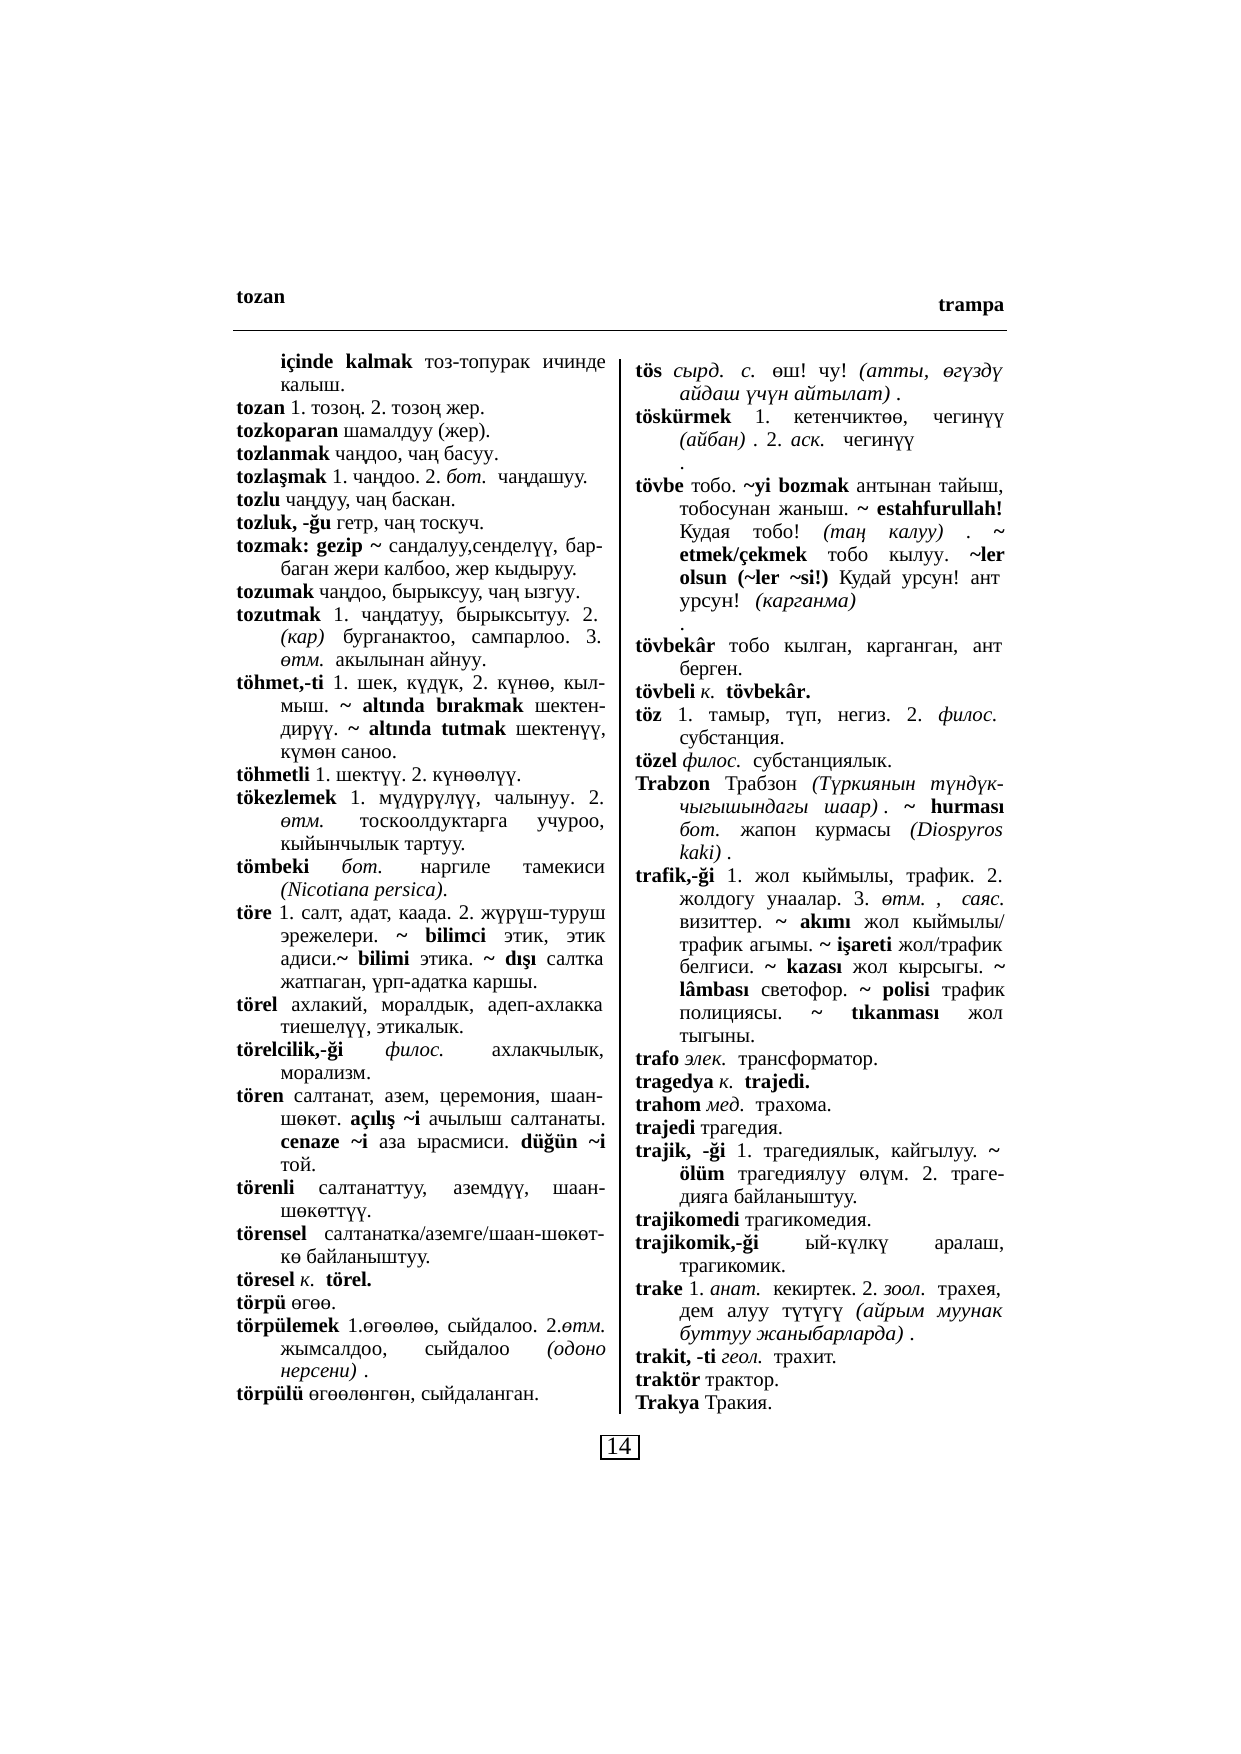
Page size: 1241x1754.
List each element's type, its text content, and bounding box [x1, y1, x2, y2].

text tökezlemek 1. мүдүрүлүү, чалынуу. 2. [236, 786, 606, 809]
text тыгыны. [679, 1024, 756, 1047]
text trafo элек. трансформатор. [635, 1047, 1065, 1070]
text töre 1. салт, адат, каада. 2. жүрүш-туруш эрежелери. ~ bilimci этик, этик адиси.~ bilimi этика. ~ dışı салтка [236, 901, 606, 970]
text trafik,-ği 1. жол кыймылы, трафик. 2. [635, 864, 1057, 887]
text trajik, -ği 1. трагедиялык, кайгылуу. ~ [635, 1139, 1039, 1162]
text tövbe тобо. ~yi bozmak антынан тайыш, тобосунан жаныш. ~ estahfurullah! [635, 474, 1005, 520]
text trakit, -ti геол. трахит. [635, 1345, 1004, 1368]
text tozan 1. тозоң. 2. тозоң жер. [236, 396, 606, 419]
text töz 1. тамыр, түп, негиз. 2. филос. [635, 703, 1057, 726]
text дем алуу түтүгү (айрым муунак буттуу жаныбарларда) . [679, 1299, 1004, 1345]
text (кар) бурганактоо, сампарлоо. 3. [280, 626, 606, 648]
text törelcilik,-ği филос. ахлакчылык, морализм. [236, 1038, 606, 1084]
text tozmak: gezip ~ сандалуу,сенделүү, бар- [236, 534, 606, 557]
text ölüm трагедиялуу өлүм. 2. траге- дияга байланыштуу. [679, 1162, 1004, 1208]
text trampa [938, 292, 1065, 316]
text içinde kalmak тоз-топурак ичинде калыш. [280, 350, 606, 396]
text Trabzon Трабзон (Түркиянын түндүк- чыгышындагы шаар) . ~ hurması [635, 772, 1034, 818]
text tömbeki бот. наргиле тамекиси [236, 855, 606, 878]
text törpülü өгөөлөнгөн, сыйдаланган. [236, 1382, 606, 1405]
text tozlu чаңдуу, чаң баскан. [236, 488, 606, 511]
text кыйынчылык тартуу. [280, 832, 469, 855]
text törensel салтанатка/аземге/шаан-шөкөт- [236, 1222, 606, 1245]
text субстанция. [679, 726, 786, 749]
text trake 1. анат. кекиртек. 2. зоол. трахея, [635, 1277, 1004, 1299]
text töskürmek 1. кетенчиктөө, чегинүү [635, 405, 1065, 428]
text törel ахлакий, моралдык, адеп-ахлакка тиешелүү, этикалык. [236, 993, 606, 1038]
text өтм. тоскоолдуктарга учуроо, [280, 809, 606, 832]
text (айбан) . 2. аск. чегинүү . [679, 428, 914, 474]
text törpülemek 1.өгөөлөө, сыйдалоо. 2.өтм. жымсалдоо, сыйдалоо (одоно нерсени) . [236, 1314, 606, 1382]
text жатпаган, үрп-адатка каршы. [280, 970, 540, 993]
text töhmet,-ti 1. шек, күдүк, 2. күнөө, кыл- [236, 671, 606, 694]
text törenli салтанаттуу, аземдүү, шаан- шөкөттүү. [236, 1176, 606, 1222]
text tozkoparan шамалдуу (жер). [236, 419, 606, 442]
text trajikomedi трагикомедия. [635, 1208, 1004, 1231]
text tozlaşmak 1. чаңдоо. 2. бот. чаңдашуу. [236, 465, 606, 488]
text tragedya к. trajedi. [635, 1070, 1065, 1093]
text tövbeli к. tövbekâr. [635, 680, 1057, 703]
text töhmetli 1. шектүү. 2. күнөөлүү. [236, 763, 606, 786]
text töresel к. törel. törpü өгөө. [236, 1268, 420, 1314]
text tozluk, -ğu гетр, чаң тоскуч. [236, 511, 606, 534]
text tös сырд. с. өш! чу! (атты, өгүздү айдаш үчүн айтылат) . [635, 359, 1005, 405]
text tözel филос. субстанциялык. [635, 749, 1057, 772]
text tozan [236, 284, 285, 308]
text trahom мед. трахома. [635, 1093, 1065, 1116]
text Кудая тобо! (таң калуу) . ~ etmek/çekmek тобо кылуу. ~ler olsun (~ler ~si!) Кудай урсун! ант [679, 520, 1005, 589]
text өтм. акылынан айнуу. [280, 648, 488, 671]
text (Nicotiana persica). [280, 878, 448, 901]
text traktör трактор. Trakya Тракия. [635, 1368, 842, 1414]
text урсун! (карганма) . [679, 589, 856, 634]
text шөкөт. açılış ~i ачылыш салтанаты. cenaze ~i аза ырасмиси. düğün ~i той. [280, 1107, 606, 1176]
text tövbekâr тобо кылган, карганган, ант берген. [635, 634, 1064, 680]
text мыш. ~ altında bırakmak шектен- дирүү. ~ altında tutmak шектенүү, күмөн саноо. [280, 694, 606, 763]
text tozlanmak чаңдоо, чаң басуу. [236, 442, 606, 465]
text кө байланыштуу. [280, 1245, 433, 1268]
text tören салтанат, азем, церемония, шаан- [236, 1084, 606, 1107]
text trajikomik,-ği ый-күлкү аралаш, трагикомик. [635, 1231, 1004, 1277]
text белгиси. ~ kazası жол кырсыгы. ~ lâmbası светофор. ~ polisi трафик полициясы. ~ tıkanması жол [679, 956, 1005, 1024]
text жолдогу унаалар. 3. өтм. , саяс. визиттер. ~ akımı жол кыймылы/ трафик агымы. ~ işareti жол/трафик [679, 887, 1004, 956]
text баган жери калбоо, жер кыдыруу. tozumak чаңдоо, бырыксуу, чаң ызгуу. tozutmak 1. чаңдатуу, бырыксытуу. 2. [236, 557, 606, 626]
text trajedi трагедия. [635, 1116, 1065, 1139]
text бот. жапон курмасы (Diospyros kaki) . [679, 818, 1005, 864]
